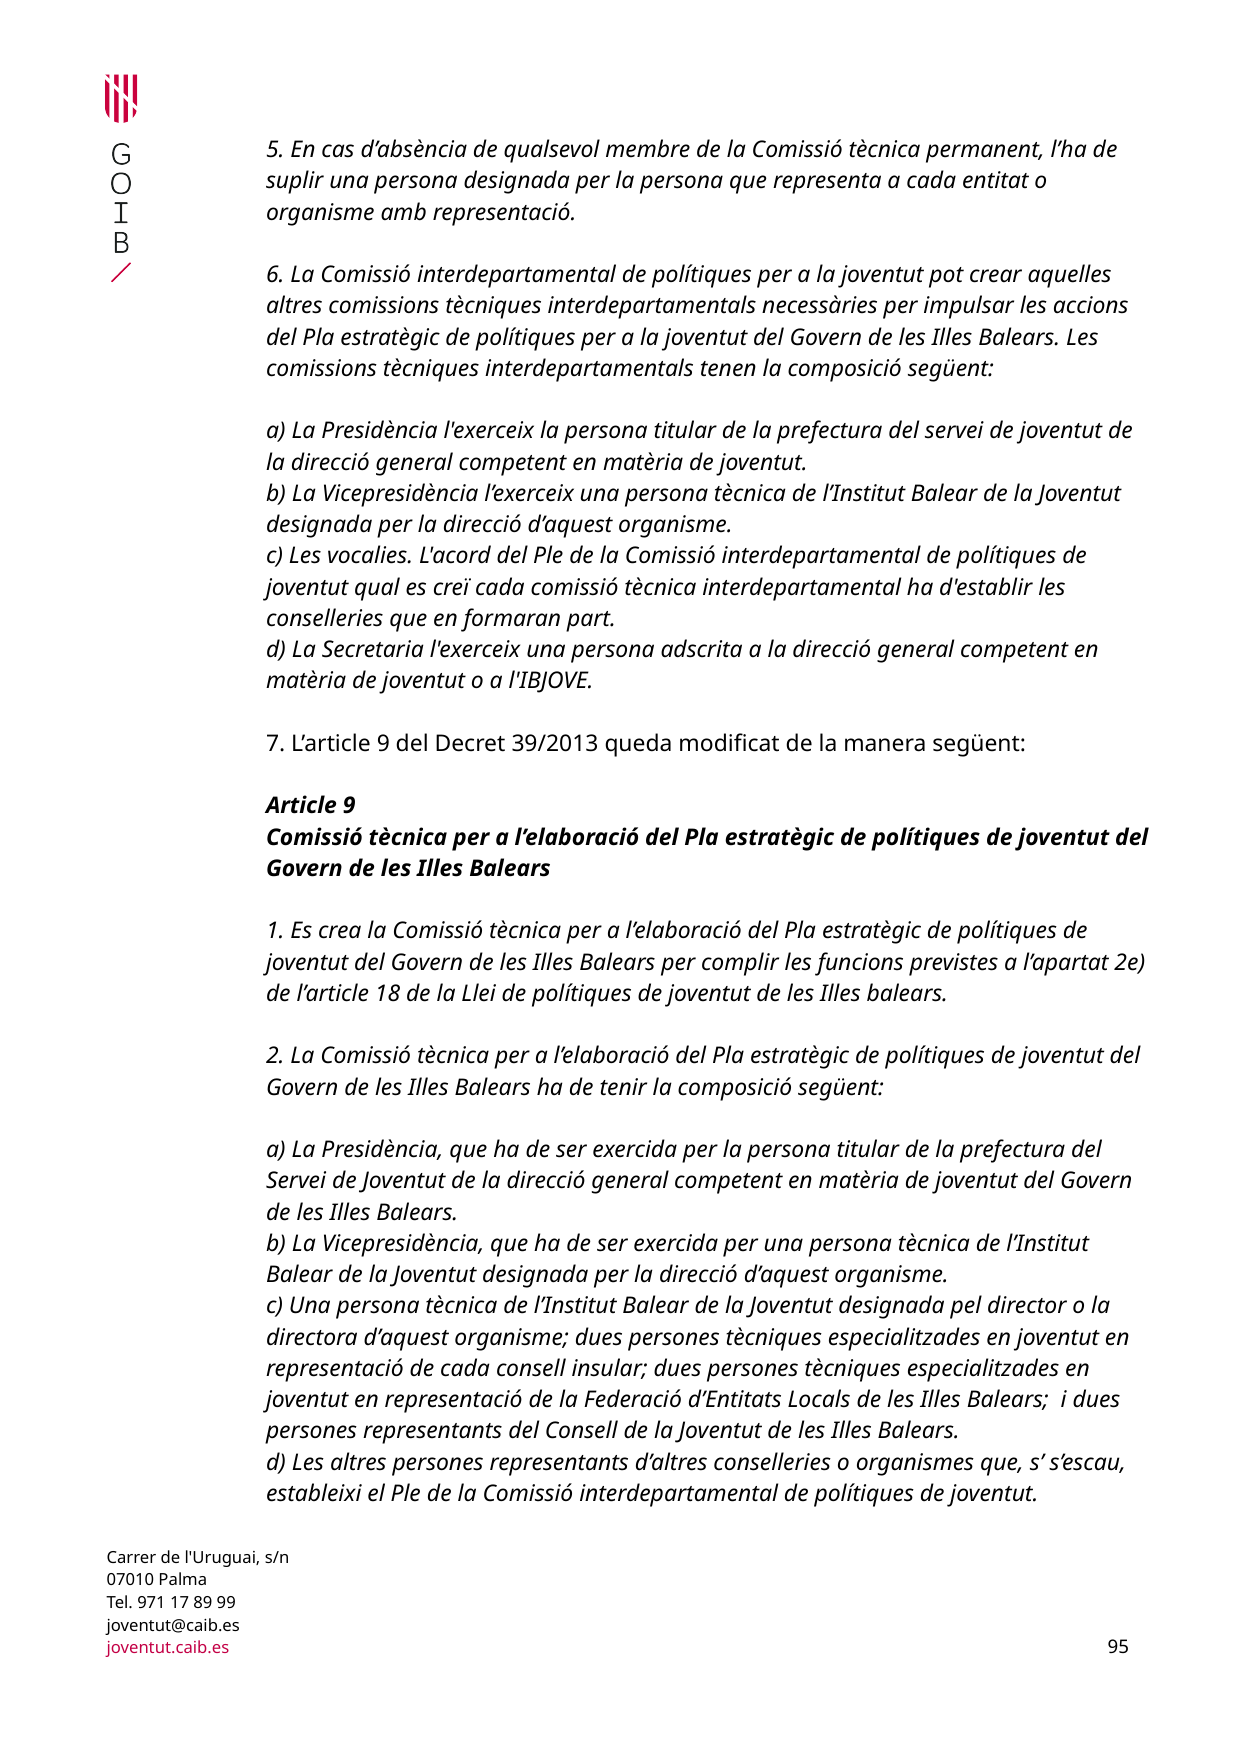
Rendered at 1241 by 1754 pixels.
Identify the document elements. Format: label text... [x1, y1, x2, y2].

text a) La Presidència l'exerceix la persona titular de la prefectura del servei de joventut de la direcció general competent en matèria de joventut. [266, 414, 1152, 477]
text b) La Vicepresidència l’exerceix una persona tècnica de l’Institut Balear de la Joventut designada per la direcció d’aquest organisme. [266, 477, 1152, 539]
text d) La Secretaria l'exerceix una persona adscrita a la direcció general competent en matèria de joventut o a l'IBJOVE. [266, 633, 1152, 695]
text 7. L’article 9 del Decret 39/2013 queda modificat de la manera següent: [266, 727, 1152, 758]
text b) La Vicepresidència, que ha de ser exercida per una persona tècnica de l’Institut Balear de la Joventut designada per la direcció d’aquest organisme. [266, 1227, 1152, 1289]
text d) Les altres persones representants d’altres conselleries o organismes que, s’ s’escau, estableixi el Ple de la Comissió interdepartamental de polítiques de joventut. [266, 1445, 1152, 1508]
text Comissió tècnica per a l’elaboració del Pla estratègic de polítiques de joventut del Govern de les Illes Balears [266, 820, 1152, 883]
text 1. Es crea la Comissió tècnica per a l’elaboració del Pla estratègic de polítiques de joventut del Govern de les Illes Balears per complir les funcions previstes a l’apartat 2e) de l’article 18 de la Llei de polítiques de joventut de les Illes balears. [266, 914, 1152, 1008]
text 2. La Comissió tècnica per a l’elaboració del Pla estratègic de polítiques de joventut del Govern de les Illes Balears ha de tenir la composició següent: [266, 1039, 1152, 1102]
text a) La Presidència, que ha de ser exercida per la persona titular de la prefectura del Servei de Joventut de la direcció general competent en matèria de joventut del Govern de les Illes Balears. [266, 1133, 1152, 1227]
text c) Una persona tècnica de l’Institut Balear de la Joventut designada pel director o la directora d’aquest organisme; dues persones tècniques especialitzades en joventut en representació de cada consell insular; dues persones tècniques especialitzades en joventut en representació de la Federació d’Entitats Locals de les Illes Balears; i dues persones representants del Consell de la Joventut de les Illes Balears. [266, 1289, 1152, 1445]
text c) Les vocalies. L'acord del Ple de la Comissió interdepartamental de polítiques de joventut qual es creï cada comissió tècnica interdepartamental ha d'establir les conselleries que en formaran part. [266, 539, 1152, 633]
text 5. En cas d’absència de qualsevol membre de la Comissió tècnica permanent, l’ha de suplir una persona designada per la persona que representa a cada entitat o organisme amb representació. [266, 133, 1152, 227]
text 6. La Comissió interdepartamental de polítiques per a la joventut pot crear aquelles altres comissions tècniques interdepartamentals necessàries per impulsar les accions del Pla estratègic de polítiques per a la joventut del Govern de les Illes Balears. Les comissions tècniques interdepartamentals tenen la composició següent: [266, 258, 1152, 383]
picture [76, 51, 166, 313]
text Article 9 [266, 789, 1152, 820]
